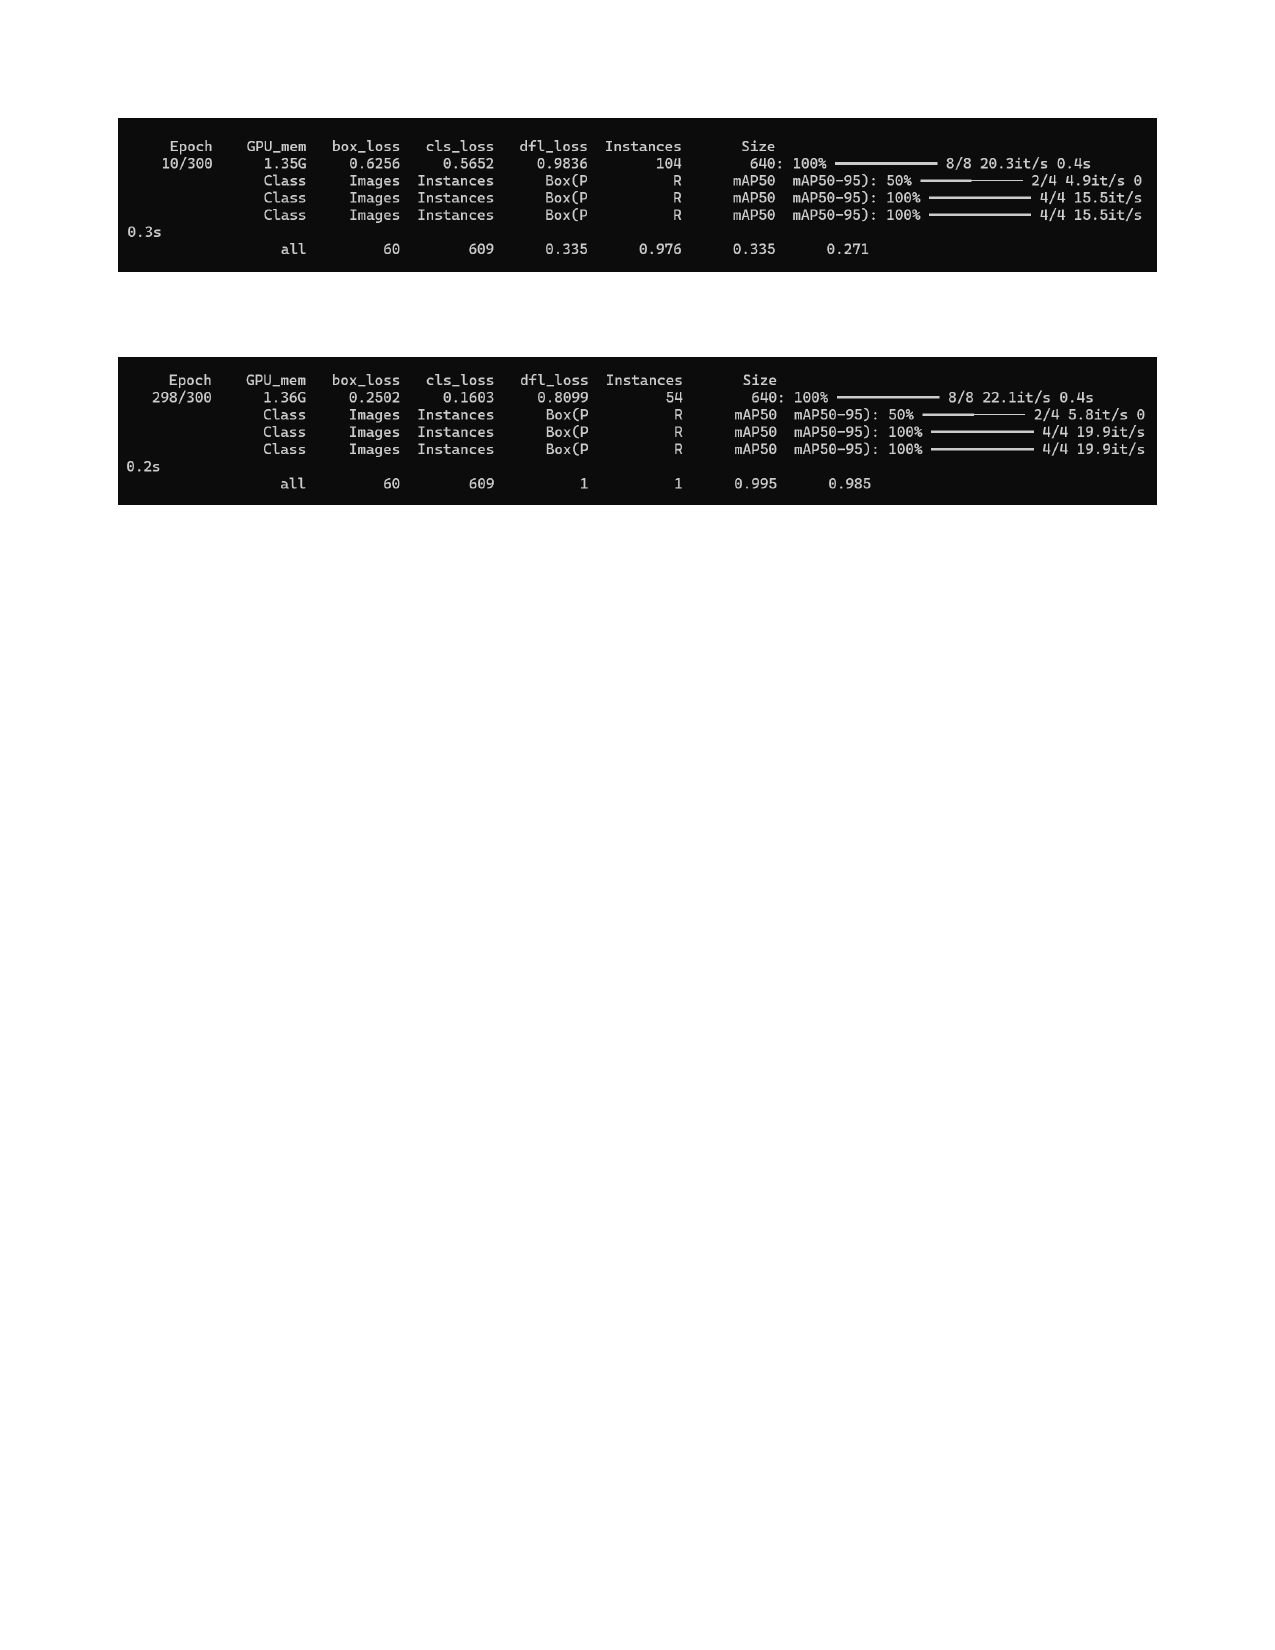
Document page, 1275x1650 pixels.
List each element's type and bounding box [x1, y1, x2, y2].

picture [118, 118, 1157, 272]
picture [118, 357, 1157, 505]
